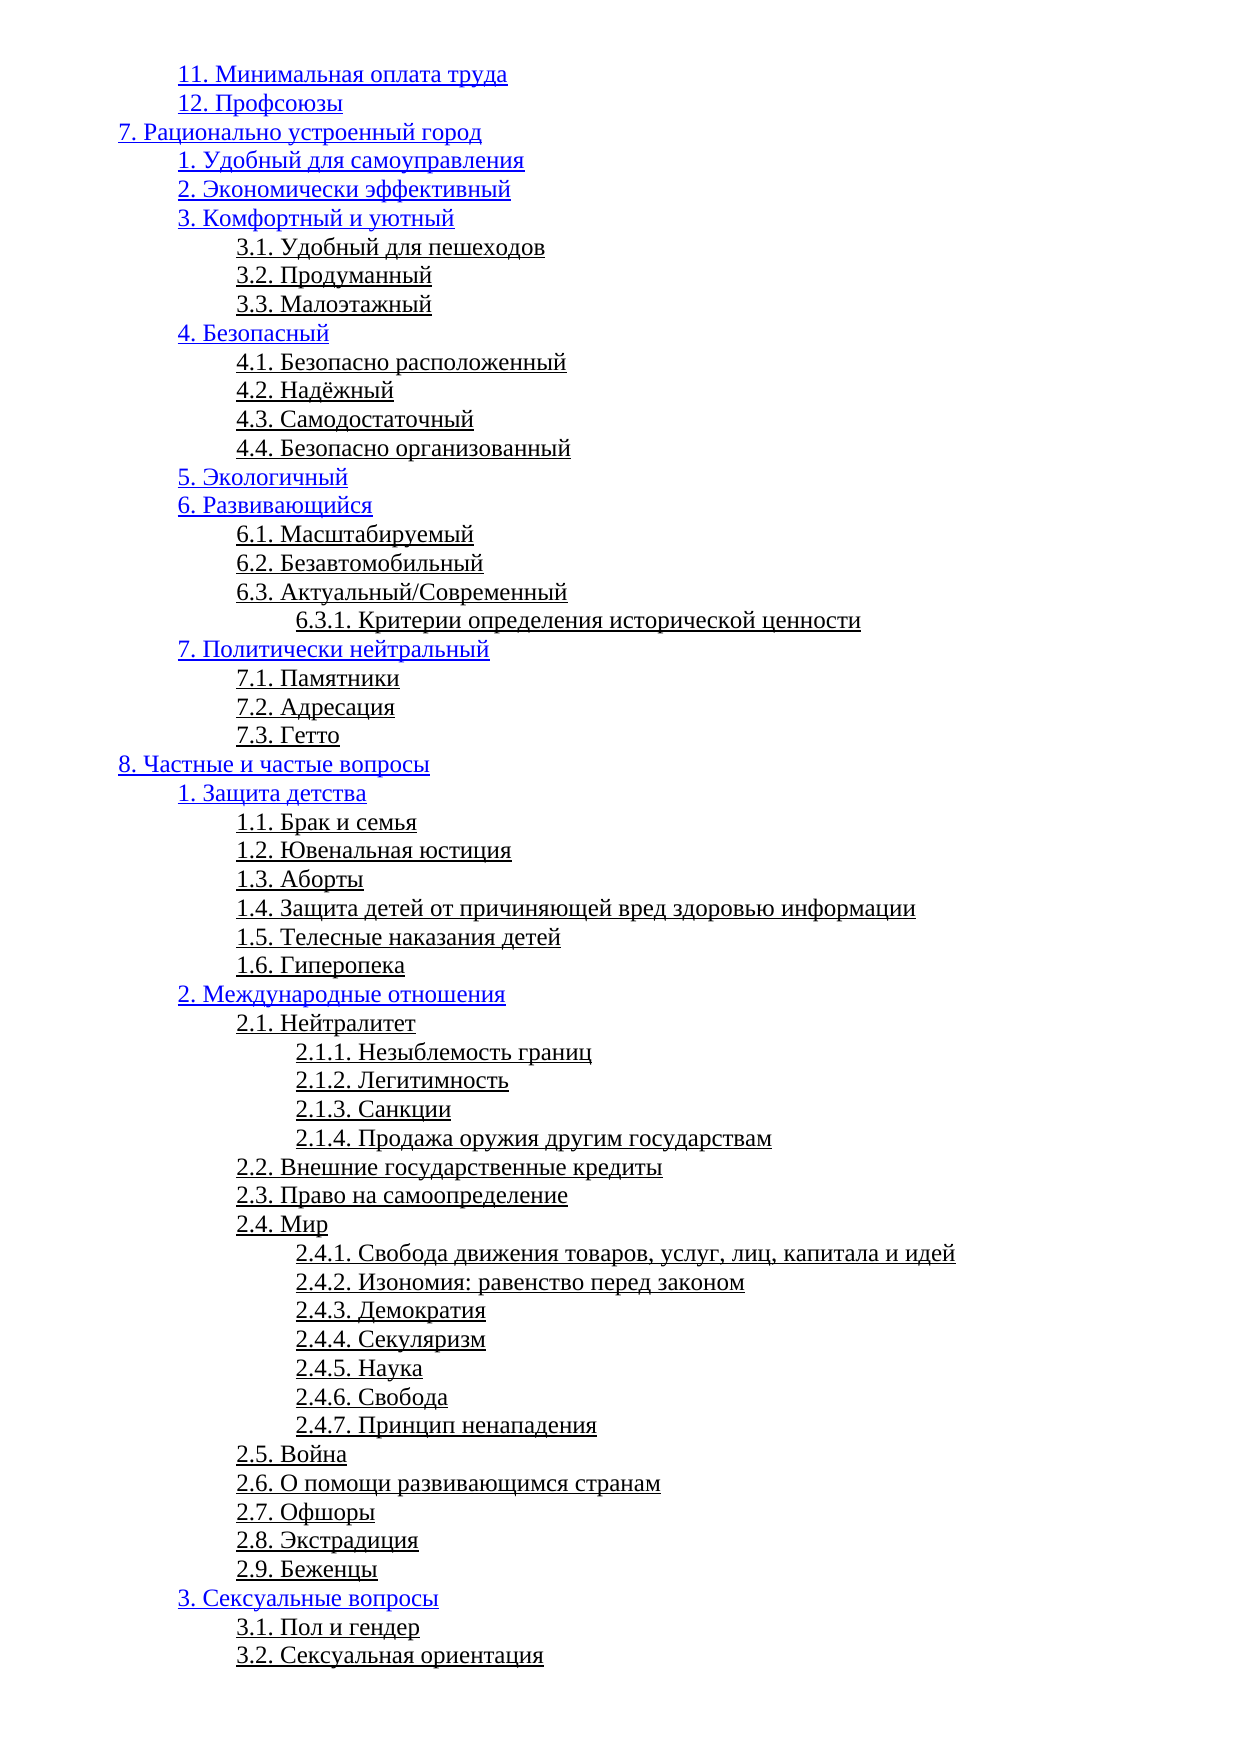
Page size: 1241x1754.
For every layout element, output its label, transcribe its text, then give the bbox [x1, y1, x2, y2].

subtitle 2.4.4. Секуляризм [295, 1324, 1181, 1353]
subtitle 1.5. Телесные наказания детей [236, 922, 1181, 950]
subtitle 4.2. Надёжный [236, 375, 1181, 404]
subtitle 2.9. Беженцы [236, 1554, 1181, 1583]
subtitle 1.4. Защита детей от причиняющей вред здоровью информации [236, 893, 1181, 922]
subtitle 12. Профсоюзы [177, 88, 1181, 117]
subtitle 6.2. Безавтомобильный [236, 548, 1181, 577]
subtitle 4.4. Безопасно организованный [236, 433, 1181, 462]
subtitle 2.4.7. Принцип ненападения [295, 1410, 1181, 1439]
subtitle 2.4.1. Свобода движения товаров, услуг, лиц, капитала и идей [295, 1238, 1181, 1267]
subtitle 2.3. Право на самоопределение [236, 1180, 1181, 1209]
subtitle 8. Частные и частые вопросы [118, 749, 1181, 778]
subtitle 2.1.3. Санкции [295, 1094, 1181, 1123]
subtitle 3.1. Удобный для пешеходов [236, 232, 1181, 260]
subtitle 7. Рационально устроенный город [118, 117, 1181, 145]
subtitle 2.1. Нейтралитет [236, 1008, 1181, 1037]
subtitle 2.4.5. Наука [295, 1353, 1181, 1382]
subtitle 2.4.6. Свобода [295, 1382, 1181, 1410]
subtitle 1. Удобный для самоуправления [177, 145, 1181, 174]
subtitle 1.6. Гиперопека [236, 950, 1181, 979]
subtitle 3.1. Пол и гендер [236, 1612, 1181, 1640]
subtitle 2.1.2. Легитимность [295, 1065, 1181, 1094]
subtitle 2.8. Экстрадиция [236, 1525, 1181, 1554]
subtitle 4. Безопасный [177, 318, 1181, 347]
subtitle 7. Политически нейтральный [177, 634, 1181, 663]
subtitle 4.3. Самодостаточный [236, 404, 1181, 433]
subtitle 2.7. Офшоры [236, 1497, 1181, 1525]
subtitle 2.4. Мир [236, 1209, 1181, 1238]
subtitle 2.4.2. Изономия: равенство перед законом [295, 1267, 1181, 1295]
subtitle 3.2. Сексуальная ориентация [236, 1640, 1181, 1669]
subtitle 2.1.1. Незыблемость границ [295, 1037, 1181, 1065]
subtitle 3.2. Продуманный [236, 260, 1181, 289]
subtitle 2. Экономически эффективный [177, 174, 1181, 203]
subtitle 6. Развивающийся [177, 490, 1181, 519]
subtitle 1.3. Аборты [236, 864, 1181, 893]
subtitle 1. Защита детства [177, 778, 1181, 807]
subtitle 2.2. Внешние государственные кредиты [236, 1152, 1181, 1180]
subtitle 4.1. Безопасно расположенный [236, 347, 1181, 375]
subtitle 7.1. Памятники [236, 663, 1181, 692]
subtitle 2. Международные отношения [177, 979, 1181, 1008]
subtitle 6.1. Масштабируемый [236, 519, 1181, 548]
subtitle 1.1. Брак и семья [236, 807, 1181, 835]
subtitle 3. Комфортный и уютный [177, 203, 1181, 232]
subtitle 6.3.1. Критерии определения исторической ценности [295, 605, 1181, 634]
subtitle 7.3. Гетто [236, 720, 1181, 749]
subtitle 5. Экологичный [177, 462, 1181, 490]
subtitle 2.5. Война [236, 1439, 1181, 1468]
subtitle 11. Минимальная оплата труда [177, 59, 1181, 88]
subtitle 3.3. Малоэтажный [236, 289, 1181, 318]
subtitle 2.6. О помощи развивающимся странам [236, 1468, 1181, 1497]
subtitle 7.2. Адресация [236, 692, 1181, 720]
subtitle 2.1.4. Продажа оружия другим государствам [295, 1123, 1181, 1152]
subtitle 3. Сексуальные вопросы [177, 1583, 1181, 1612]
subtitle 1.2. Ювенальная юстиция [236, 835, 1181, 864]
subtitle 6.3. Актуальный/Современный [236, 577, 1181, 605]
subtitle 2.4.3. Демократия [295, 1295, 1181, 1324]
